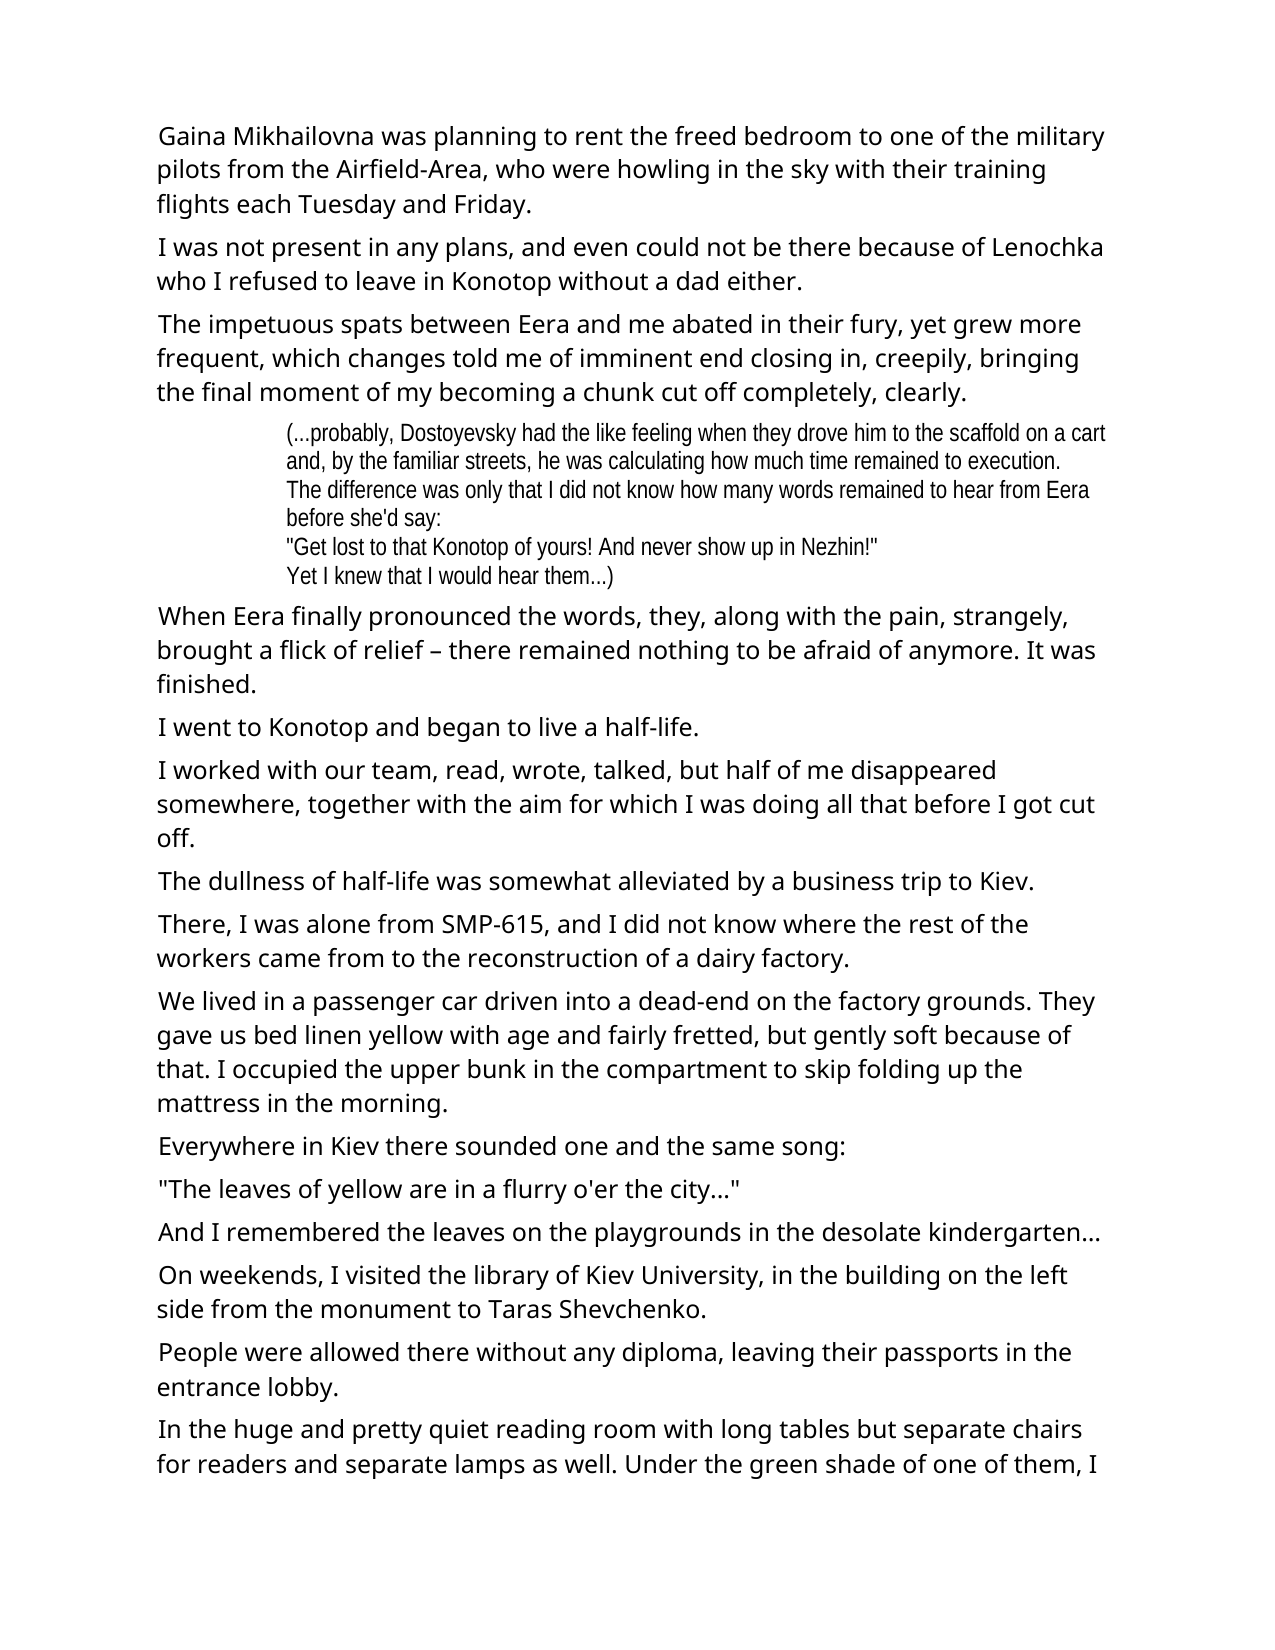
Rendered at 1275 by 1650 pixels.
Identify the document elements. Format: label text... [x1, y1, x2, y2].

text We lived in a passenger car driven into a dead-end on the factory grounds. They gave us bed linen yellow with age and fairly fretted, but gently soft because of that. I occupied the upper bunk in the compartment to skip folding up the mattress in the morning. [156, 984, 1118, 1120]
text I went to Konotop and began to live a half-life. [156, 709, 1118, 743]
text The dullness of half-life was somewhat alleviated by a business trip to Kiev. [156, 864, 1118, 898]
list (...probably, Dostoyevsky had the like feeling when they drove him to the scaffold on a cart and, by the familiar streets, he was calculating how much time remained to execution. [286, 417, 1118, 475]
text And I remembered the leaves on the playgrounds in the desolate kindergarten… [156, 1215, 1118, 1249]
text I was not present in any plans, and even could not be there because of Lenochka who I refused to leave in Konotop without a dad either. [156, 229, 1118, 297]
text In the huge and pretty quiet reading room with long tables but separate chairs for readers and separate lamps as well. Under the green shade of one of them, I [156, 1412, 1118, 1480]
text Everywhere in Kiev there sounded one and the same song: [156, 1129, 1118, 1163]
text People were allowed there without any diploma, leaving their passports in the entrance lobby. [156, 1335, 1118, 1403]
list The difference was only that I did not know how many words remained to hear from Eera before she'd say: [286, 475, 1118, 532]
list Yet I knew that I would hear them...) [286, 561, 1118, 589]
text I worked with our team, read, wrote, talked, but half of me disappeared somewhere, together with the aim for which I was doing all that before I got cut off. [156, 752, 1118, 855]
text There, I was alone from SMP-615, and I did not know where the rest of the workers came from to the reconstruction of a dairy factory. [156, 907, 1118, 975]
text "The leaves of yellow are in a flurry o'er the city..." [156, 1172, 1118, 1206]
list "Get lost to that Konotop of yours! And never show up in Nezhin!" [286, 532, 1118, 561]
text When Eera finally pronounced the words, they, along with the pain, strangely, brought a flick of relief – there remained nothing to be afraid of anymore. It was finished. [156, 598, 1118, 701]
text On weekends, I visited the library of Kiev University, in the building on the left side from the monument to Taras Shevchenko. [156, 1258, 1118, 1326]
text The impetuous spats between Eera and me abated in their fury, yet grew more frequent, which changes told me of imminent end closing in, creepily, bringing the final moment of my becoming a chunk cut off completely, clearly. [156, 306, 1118, 408]
text Gaina Mikhailovna was planning to rent the freed bedroom to one of the military pilots from the Airfield-Area, who were howling in the sky with their training flights each Tuesday and Friday. [156, 118, 1118, 220]
